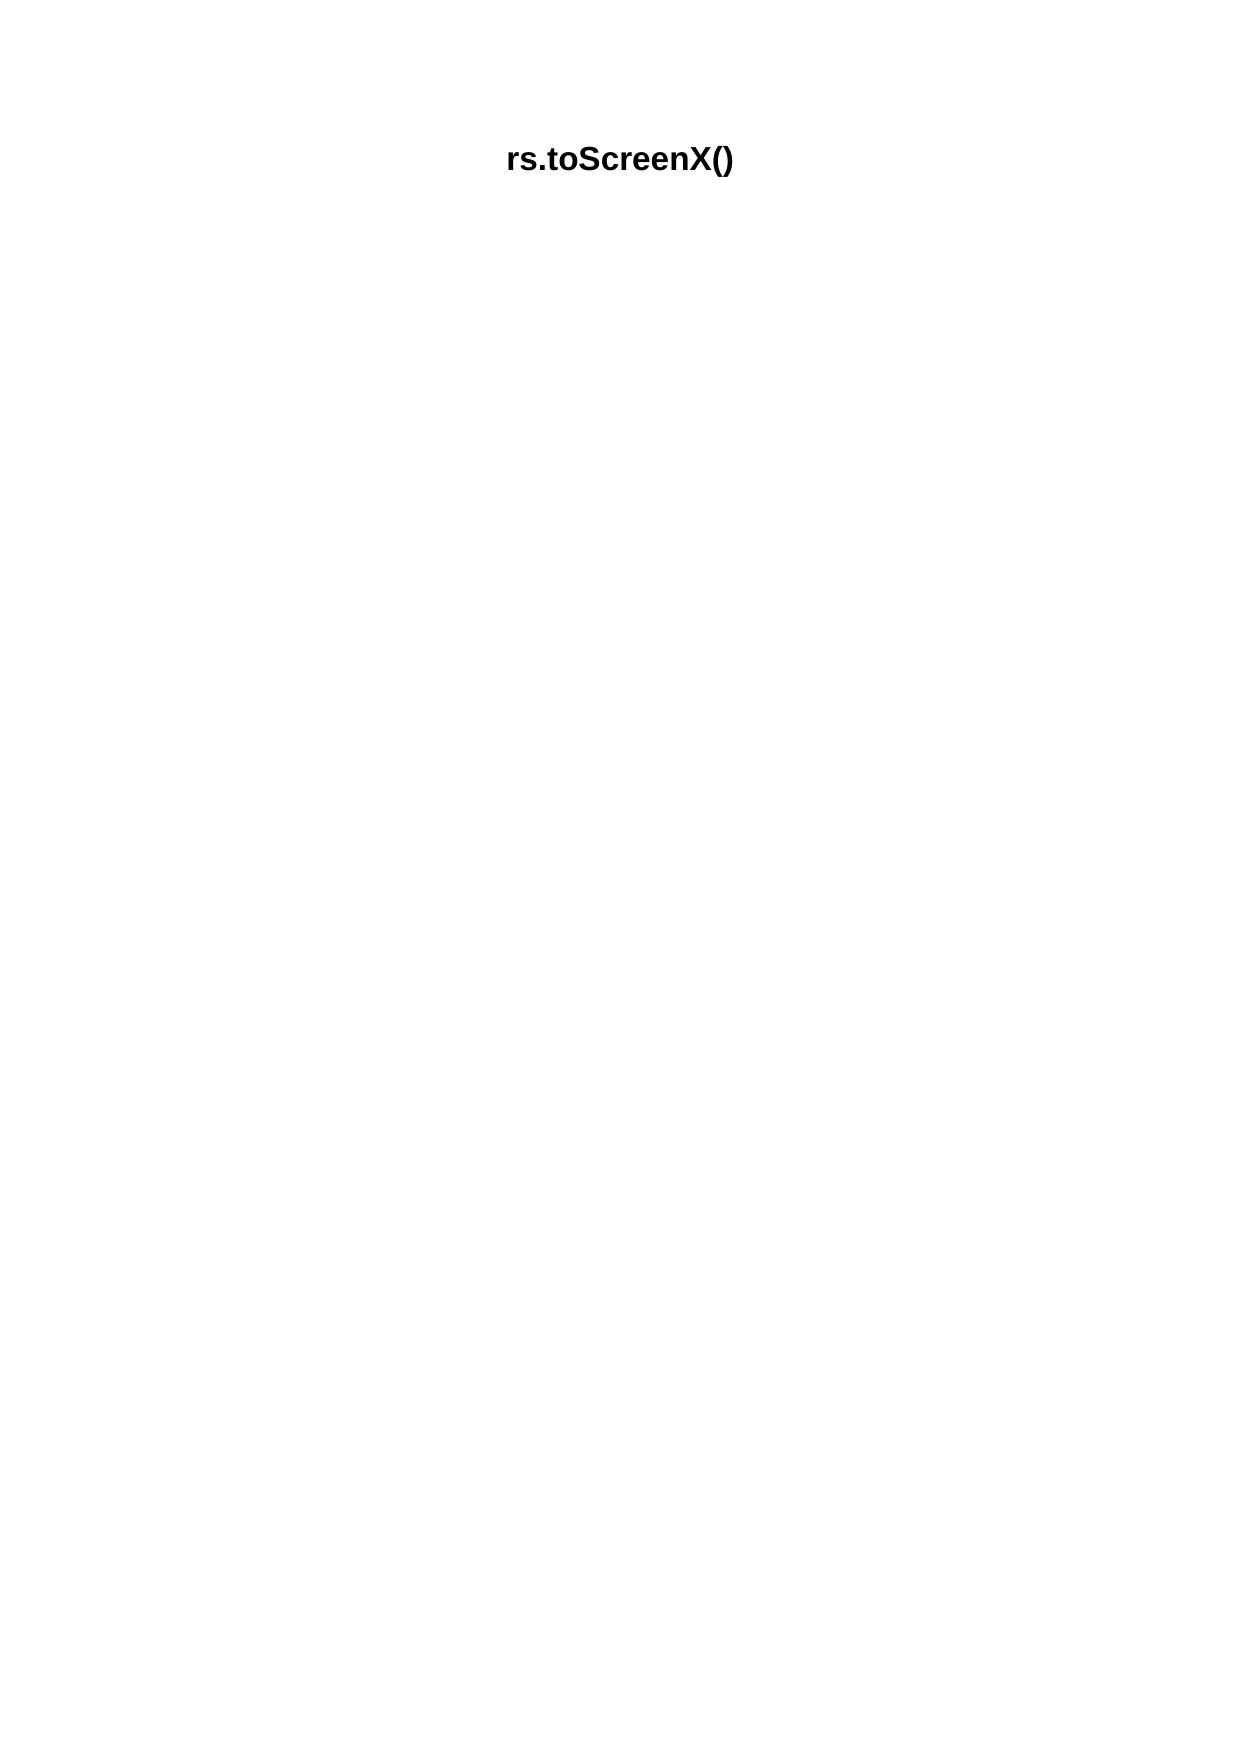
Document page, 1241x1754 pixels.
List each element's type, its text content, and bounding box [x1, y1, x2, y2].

subtitle rs.toScreenX() [118, 139, 1122, 177]
